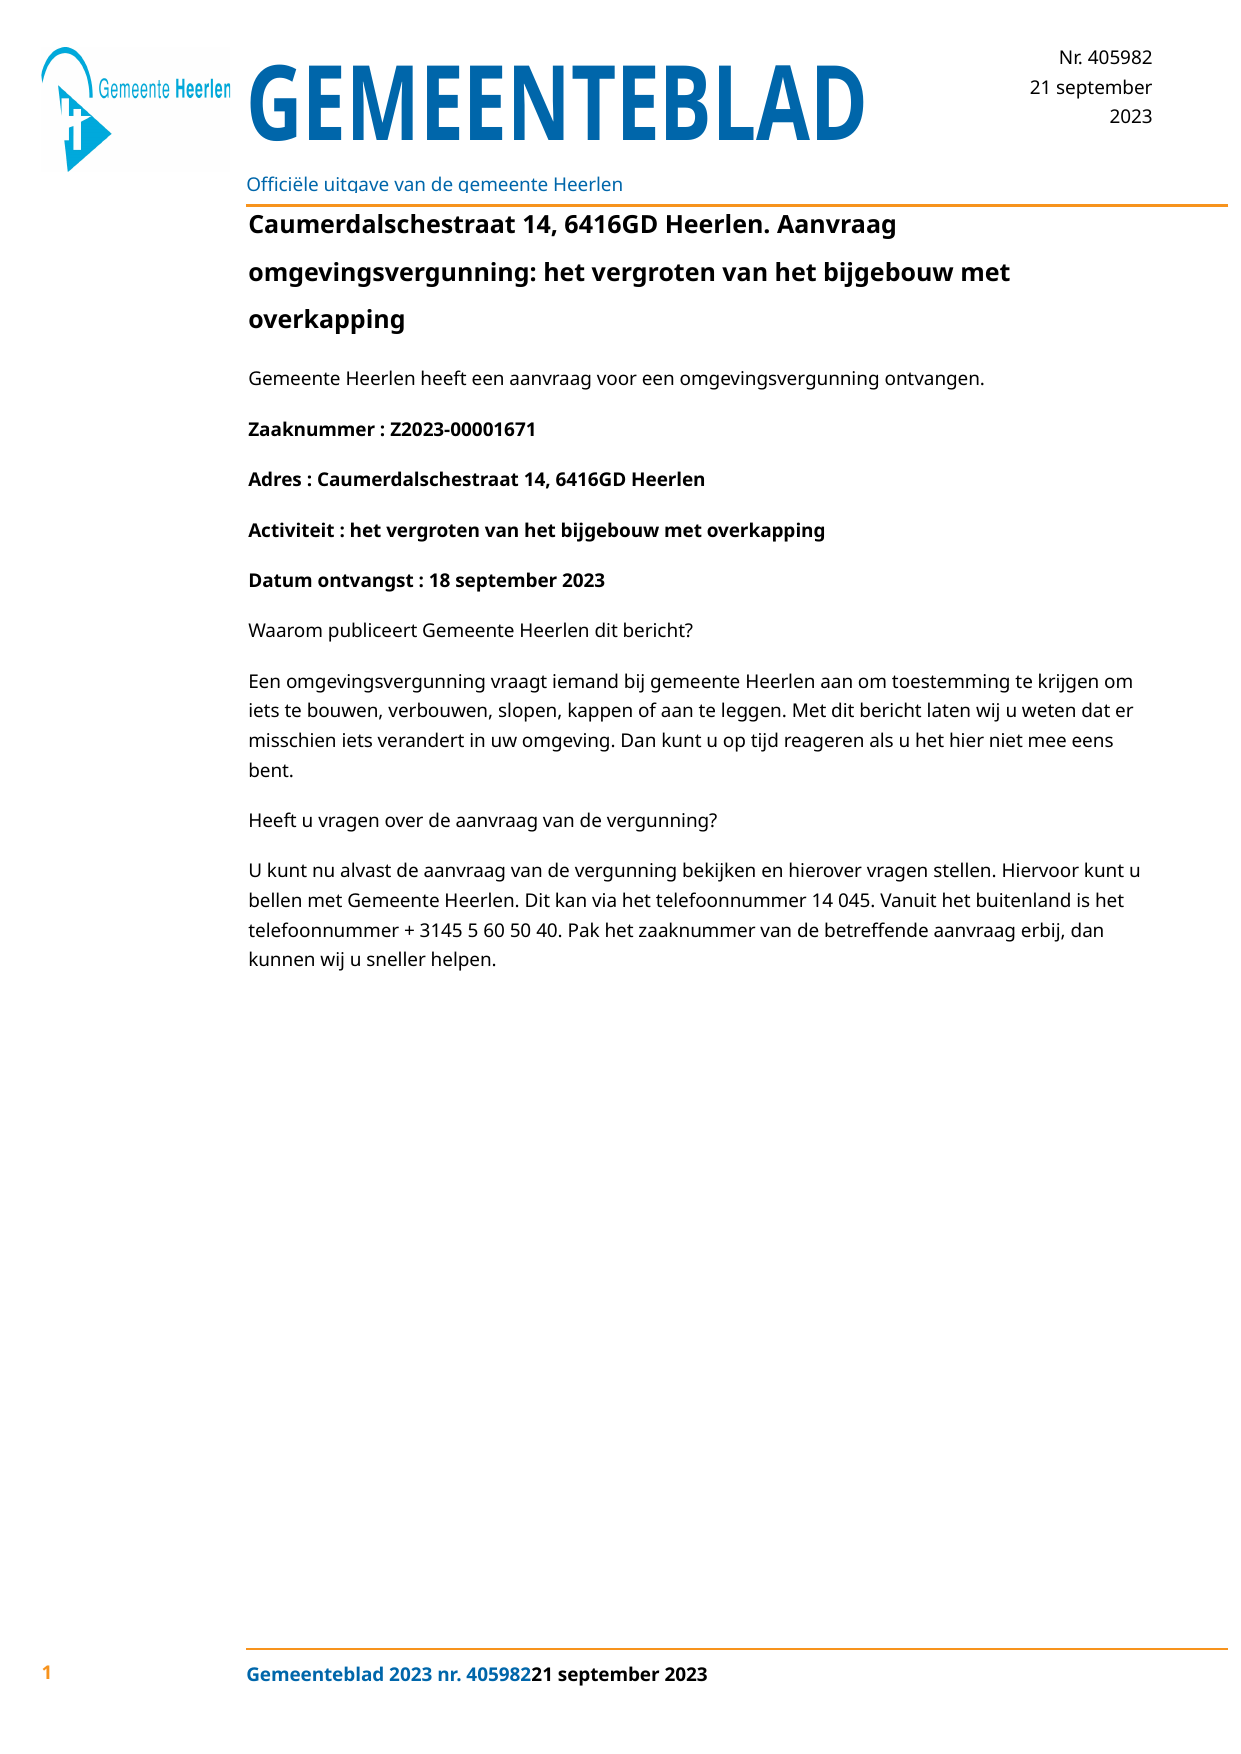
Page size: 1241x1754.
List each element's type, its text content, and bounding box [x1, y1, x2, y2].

text Zaaknummer : Z2023-00001671 [248, 416, 1152, 442]
picture [41, 47, 231, 172]
picture [41, 47, 59, 70]
text Heeft u vragen over de aanvraag van de vergunning? [248, 807, 1152, 833]
text U kunt nu alvast de aanvraag van de vergunning bekijken en hierover vragen stellen. Hiervoor kunt u bellen met Gemeente Heerlen. Dit kan via het telefoonnummer 14 045. Vanuit het buitenland is het telefoonnummer + 3145 5 60 50 40. Pak het zaaknummer van de betreffende aanvraag erbij, dan kunnen wij u sneller helpen. [248, 858, 1152, 972]
text Datum ontvangst : 18 september 2023 [248, 567, 1152, 593]
text Gemeente Heerlen heeft een aanvraag voor een omgevingsvergunning ontvangen. [248, 366, 1152, 391]
text Activiteit : het vergroten van het bijgebouw met overkapping [248, 517, 1152, 542]
text Adres : Caumerdalschestraat 14, 6416GD Heerlen [248, 466, 1152, 492]
text Caumerdalschestraat 14, 6416GD Heerlen. Aanvraag omgevingsvergunning: het vergroten van het bijgebouw met overkapping [248, 207, 1152, 336]
text Waarom publiceert Gemeente Heerlen dit bericht? [248, 618, 1152, 643]
text Een omgevingsvergunning vraagt iemand bij gemeente Heerlen aan om toestemming te krijgen om iets te bouwen, verbouwen, slopen, kappen of aan te leggen. Met dit bericht laten wij u weten dat er misschien iets verandert in uw omgeving. Dan kunt u op tijd reageren als u het hier niet mee eens bent. [248, 668, 1152, 782]
